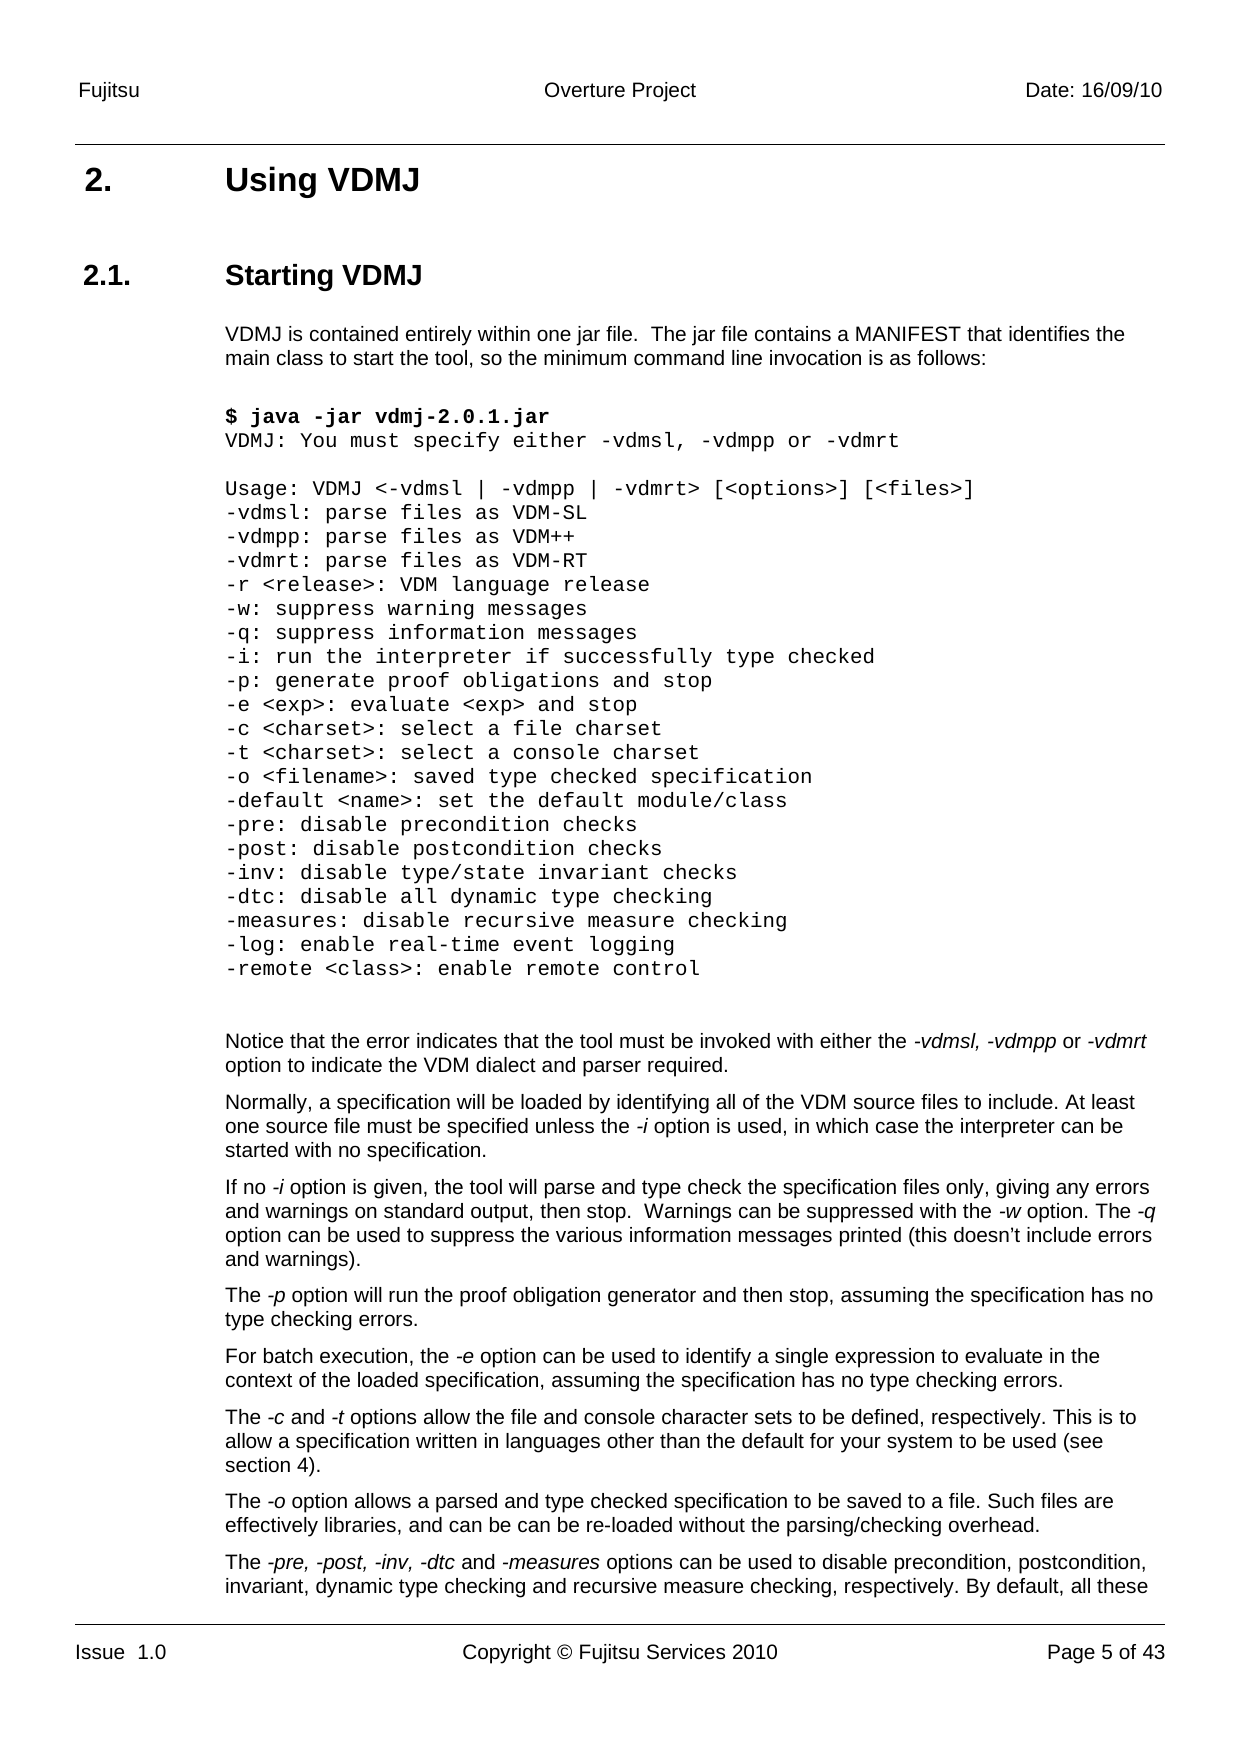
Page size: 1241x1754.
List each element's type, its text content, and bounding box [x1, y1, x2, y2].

text -vdmsl: parse files as VDM-SL [225, 502, 1165, 526]
text VDMJ: You must specify either -vdmsl, -vdmpp or -vdmrt [225, 430, 1165, 454]
text -measures: disable recursive measure checking [225, 909, 1165, 933]
text For batch execution, the -e option can be used to identify a single expression to evaluate in the context of the loaded specification, assuming the specification has no type checking errors. [225, 1344, 1165, 1392]
text -vdmpp: parse files as VDM++ [225, 526, 1165, 550]
text Notice that the error indicates that the tool must be invoked with either the -vdmsl, -vdmpp or -vdmrt option to indicate the VDM dialect and parser required. [225, 1029, 1165, 1077]
text The -pre, -post, -inv, -dtc and -measures options can be used to disable precondition, postcondition, invariant, dynamic type checking and recursive measure checking, respectively. By default, all these [225, 1550, 1165, 1598]
text -e <exp>: evaluate <exp> and stop [225, 694, 1165, 718]
text -t <charset>: select a console charset [225, 742, 1165, 766]
text -r <release>: VDM language release [225, 574, 1165, 598]
text VDMJ is contained entirely within one jar file. The jar file contains a MANIFEST that identifies the main class to start the tool, so the minimum command line invocation is as follows: [225, 322, 1165, 370]
text Normally, a specification will be loaded by identifying all of the VDM source files to include. At least one source file must be specified unless the -i option is used, in which case the interpreter can be started with no specification. [225, 1090, 1165, 1162]
text -remote <class>: enable remote control [225, 957, 1165, 981]
text -log: enable real-time event logging [225, 933, 1165, 957]
text If no -i option is given, the tool will parse and type check the specification files only, giving any errors and warnings on standard output, then stop. Warnings can be suppressed with the -w option. The -q option can be used to suppress the various information messages printed (this doesn’t include errors and warnings). [225, 1174, 1165, 1271]
text -dtc: disable all dynamic type checking [225, 886, 1165, 909]
text $ java -jar vdmj-2.0.1.jar [225, 406, 1165, 430]
subtitle Starting VDMJ [75, 258, 1165, 292]
text -inv: disable type/state invariant checks [225, 862, 1165, 886]
text The -c and -t options allow the file and console character sets to be defined, respectively. This is to allow a specification written in languages other than the default for your system to be used (see section 4). [225, 1404, 1165, 1477]
text -c <charset>: select a file charset [225, 718, 1165, 742]
text The -o option allows a parsed and type checked specification to be saved to a file. Such files are effectively libraries, and can be can be re-loaded without the parsing/checking overhead. [225, 1489, 1165, 1537]
subtitle Using VDMJ [75, 160, 1165, 198]
text -w: suppress warning messages [225, 598, 1165, 622]
text -p: generate proof obligations and stop [225, 670, 1165, 694]
text Usage: VDMJ <-vdmsl | -vdmpp | -vdmrt> [<options>] [<files>] [225, 478, 1165, 502]
text -o <filename>: saved type checked specification [225, 766, 1165, 790]
text -vdmrt: parse files as VDM-RT [225, 550, 1165, 574]
text -pre: disable precondition checks [225, 814, 1165, 838]
text -q: suppress information messages [225, 622, 1165, 646]
text -i: run the interpreter if successfully type checked [225, 646, 1165, 670]
text -post: disable postcondition checks [225, 838, 1165, 862]
text -default <name>: set the default module/class [225, 790, 1165, 814]
text The -p option will run the proof obligation generator and then stop, assuming the specification has no type checking errors. [225, 1283, 1165, 1331]
